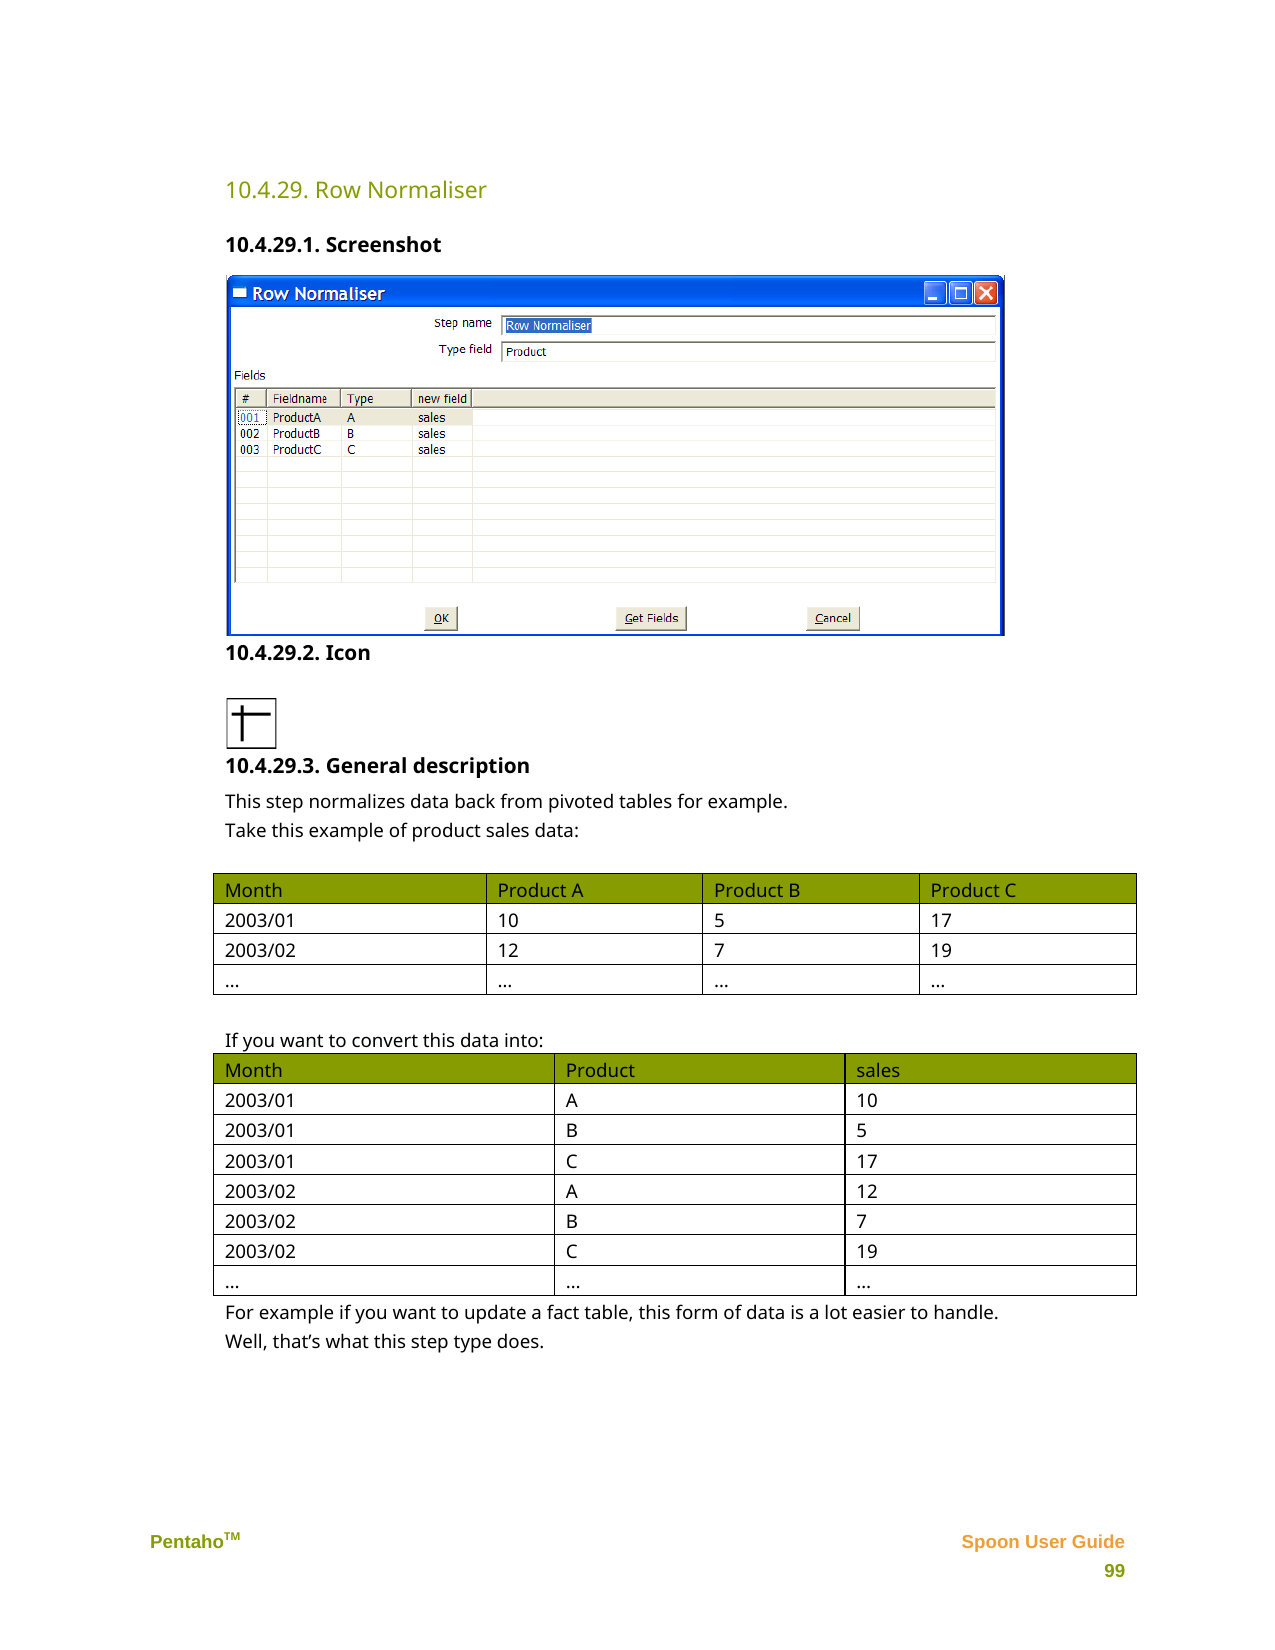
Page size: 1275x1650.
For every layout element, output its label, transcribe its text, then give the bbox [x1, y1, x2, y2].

table_cell … [555, 1266, 844, 1295]
table_header Product C [920, 874, 1136, 903]
table_cell 7 [846, 1205, 1136, 1234]
table_cell 12 [846, 1175, 1136, 1204]
table_cell 2003/01 [214, 1145, 554, 1174]
table_cell 2003/02 [214, 1205, 554, 1234]
text Well, that’s what this step type does. [225, 1325, 1125, 1354]
table_cell 2003/02 [214, 934, 486, 963]
table_cell 17 [920, 904, 1136, 933]
picture [226, 698, 277, 749]
subtitle 10.4.29.3. General description [225, 751, 1125, 779]
table_cell … [487, 965, 702, 994]
table_cell 7 [703, 934, 919, 963]
table_cell 2003/01 [214, 1115, 554, 1144]
table_cell 2003/01 [214, 904, 486, 933]
table_cell 5 [703, 904, 919, 933]
table_cell A [555, 1175, 844, 1204]
table_cell 12 [487, 934, 702, 963]
table_cell 2003/02 [214, 1235, 554, 1264]
subtitle 10.4.29.2. Icon [225, 283, 1125, 667]
text For example if you want to update a fact table, this form of data is a lot easier to handle. [225, 1296, 1125, 1325]
table_cell … [703, 965, 919, 994]
text Take this example of product sales data: [225, 814, 1125, 844]
table_header Product B [703, 874, 919, 903]
subtitle 10.4.29. Row Normaliser [225, 175, 1125, 204]
text This step normalizes data back from pivoted tables for example. [225, 785, 1125, 814]
table_header sales [846, 1054, 1136, 1083]
table_cell … [214, 965, 486, 994]
table_cell … [214, 1266, 554, 1295]
table_cell B [555, 1115, 844, 1144]
subtitle 10.4.29.1. Screenshot [225, 229, 1125, 258]
table_cell … [920, 965, 1136, 994]
table_cell 5 [846, 1115, 1136, 1144]
table_cell … [846, 1266, 1136, 1295]
table_header Product A [487, 874, 702, 903]
table_cell A [555, 1084, 844, 1113]
table_header Product [555, 1054, 844, 1083]
table_cell C [555, 1145, 844, 1174]
text If you want to convert this data into: [225, 1024, 1125, 1053]
table_cell 2003/02 [214, 1175, 554, 1204]
table_header Month [214, 1054, 554, 1083]
table_cell 2003/01 [214, 1084, 554, 1113]
table_cell 10 [487, 904, 702, 933]
table_cell C [555, 1235, 844, 1264]
table_header Month [214, 874, 486, 903]
table_cell B [555, 1205, 844, 1234]
table_cell 17 [846, 1145, 1136, 1174]
table_cell 19 [920, 934, 1136, 963]
table_cell 10 [846, 1084, 1136, 1113]
table_cell 19 [846, 1235, 1136, 1264]
